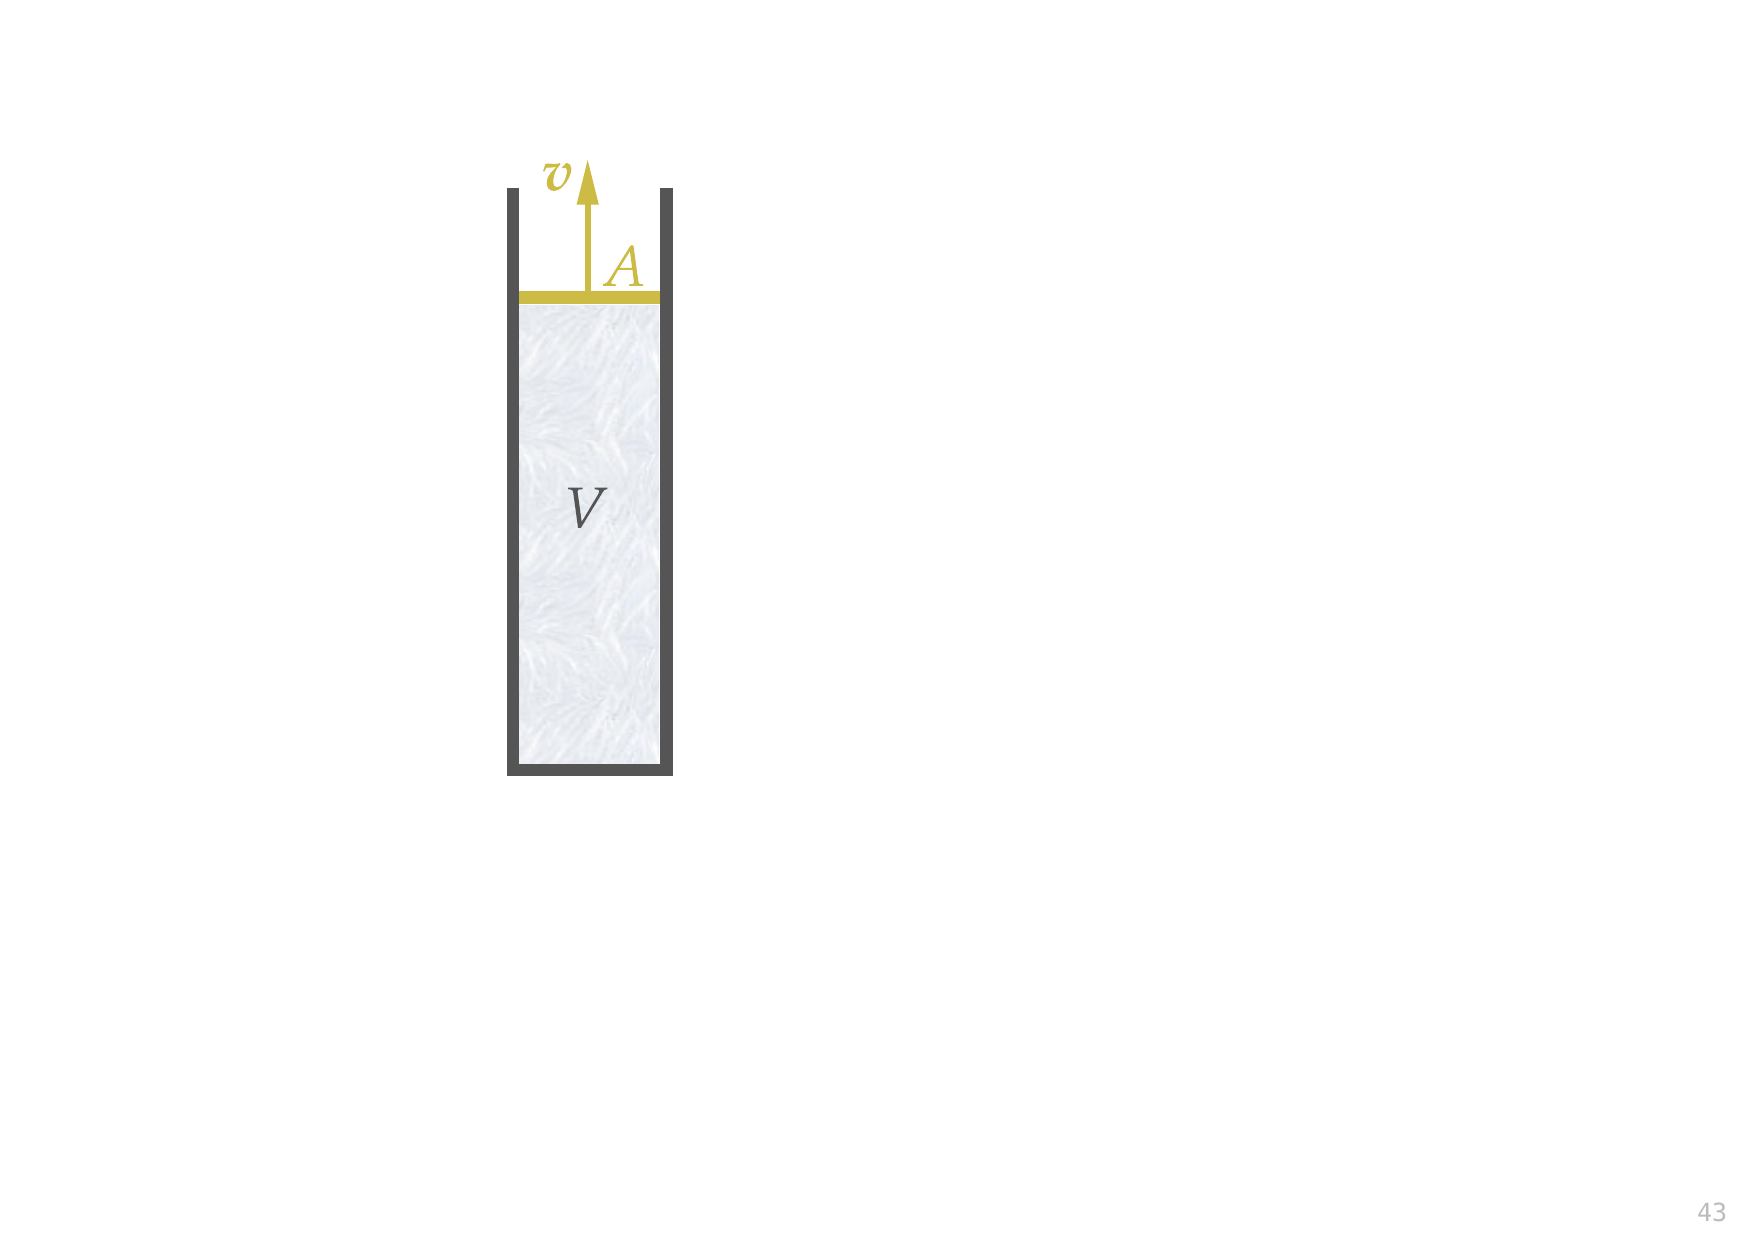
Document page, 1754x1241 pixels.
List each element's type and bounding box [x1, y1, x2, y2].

text_box [603, 245, 644, 286]
text_box [543, 163, 572, 191]
text_box [519, 305, 660, 764]
